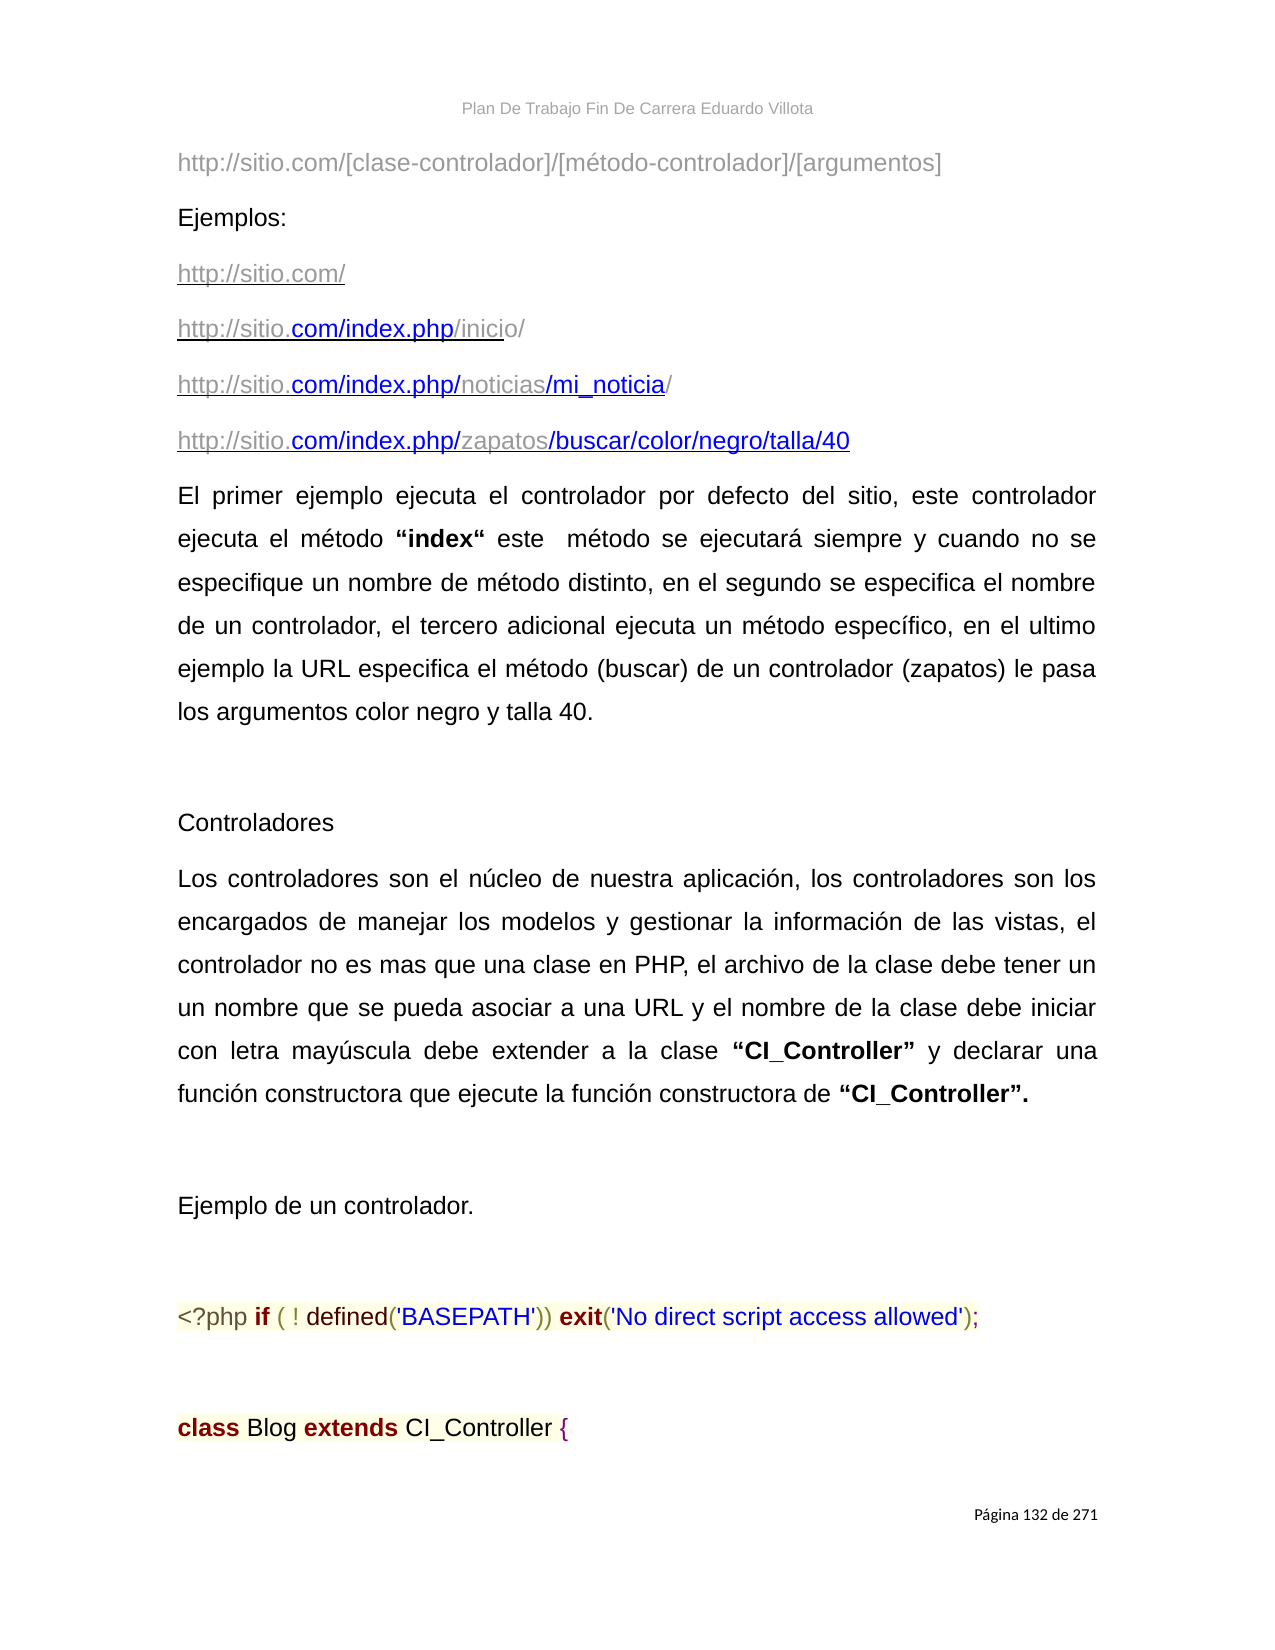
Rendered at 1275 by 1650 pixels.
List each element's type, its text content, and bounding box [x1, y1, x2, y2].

text Ejemplos: [177, 203, 1098, 232]
text http://sitio.com/index.php/noticias/mi_noticia/ [177, 370, 1098, 399]
text Controladores [177, 808, 1098, 837]
text http://sitio.com/ [177, 259, 1098, 288]
text Los controladores son el núcleo de nuestra aplicación, los controladores son los encargados de manejar los modelos y gestionar la información de las vistas, el controlador no es mas que una clase en PHP, el archivo de la clase debe tener un un nombre que se pueda asociar a una URL y el nombre de la clase debe iniciar con letra mayúscula debe extender a la clase “CI_Controller” y declarar una función constructora que ejecute la función constructora de “CI_Controller”. [177, 864, 1098, 1108]
text <?php if ( ! defined('BASEPATH')) exit('No direct script access allowed'); [177, 1302, 1098, 1331]
text Ejemplo de un controlador. [177, 1191, 1098, 1219]
text http://sitio.com/index.php/inicio/ [177, 314, 1098, 343]
text class Blog extends CI_Controller { [177, 1413, 1098, 1442]
text http://sitio.com/[clase-controlador]/[método-controlador]/[argumentos] [177, 148, 1098, 176]
text El primer ejemplo ejecuta el controlador por defecto del sitio, este controlador ejecuta el método “index“ este método se ejecutará siempre y cuando no se especifique un nombre de método distinto, en el segundo se especifica el nombre de un controlador, el tercero adicional ejecuta un método específico, en el ultimo ejemplo la URL especifica el método (buscar) de un controlador (zapatos) le pasa los argumentos color negro y talla 40. [177, 481, 1098, 726]
text http://sitio.com/index.php/zapatos/buscar/color/negro/talla/40 [177, 426, 1098, 454]
